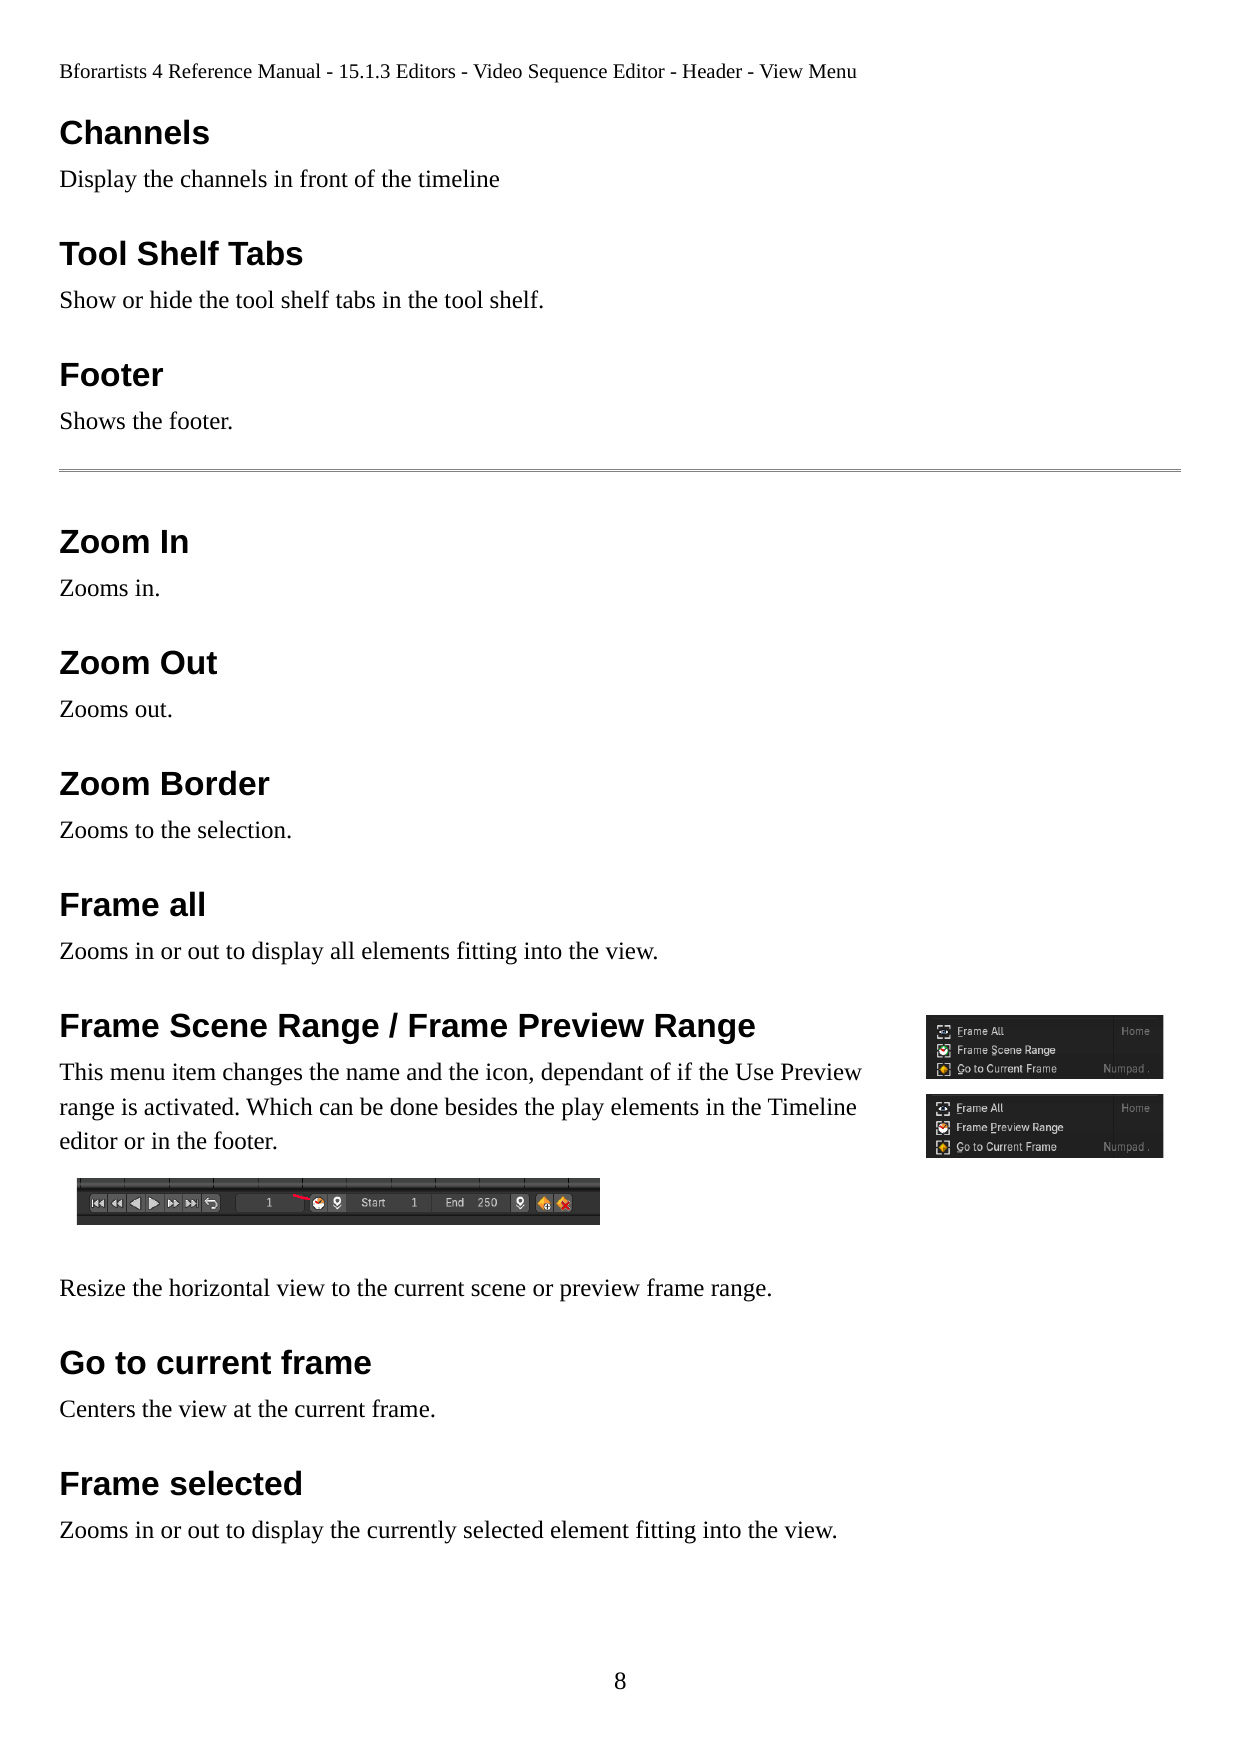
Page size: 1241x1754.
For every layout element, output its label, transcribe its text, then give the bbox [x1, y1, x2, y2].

picture [76, 1178, 600, 1225]
subtitle Tool Shelf Tabs [59, 234, 1181, 272]
subtitle Zoom In [59, 522, 1181, 561]
text Zooms in or out to display all elements fitting into the view. [59, 936, 1181, 965]
text Zooms in or out to display the currently selected element fitting into the view. [59, 1515, 1181, 1544]
subtitle Frame Scene Range / Frame Preview Range [59, 1006, 1181, 1045]
text Show or hide the tool shelf tabs in the tool shelf. [59, 285, 1181, 313]
subtitle Zoom Border [59, 764, 1181, 803]
subtitle Frame all [59, 885, 1181, 924]
text Centers the view at the current frame. [59, 1394, 1181, 1423]
subtitle Footer [59, 355, 1181, 393]
subtitle Go to current frame [59, 1343, 1181, 1382]
text Resize the horizontal view to the current scene or preview frame range. [59, 1273, 1181, 1302]
picture [926, 1015, 1164, 1079]
text Zooms to the selection. [59, 815, 1181, 844]
picture [926, 1094, 1164, 1158]
subtitle Zoom Out [59, 643, 1181, 682]
text This menu item changes the name and the icon, dependant of if the Use Preview range is activated. Which can be done besides the play elements in the Timeline editor or in the footer. [59, 1057, 1181, 1155]
subtitle Channels [59, 113, 1181, 151]
text Zooms in. [59, 573, 1181, 602]
text Display the channels in front of the timeline [59, 164, 1181, 192]
text Shows the footer. [59, 406, 1181, 434]
text Zooms out. [59, 694, 1181, 723]
subtitle Frame selected [59, 1464, 1181, 1503]
